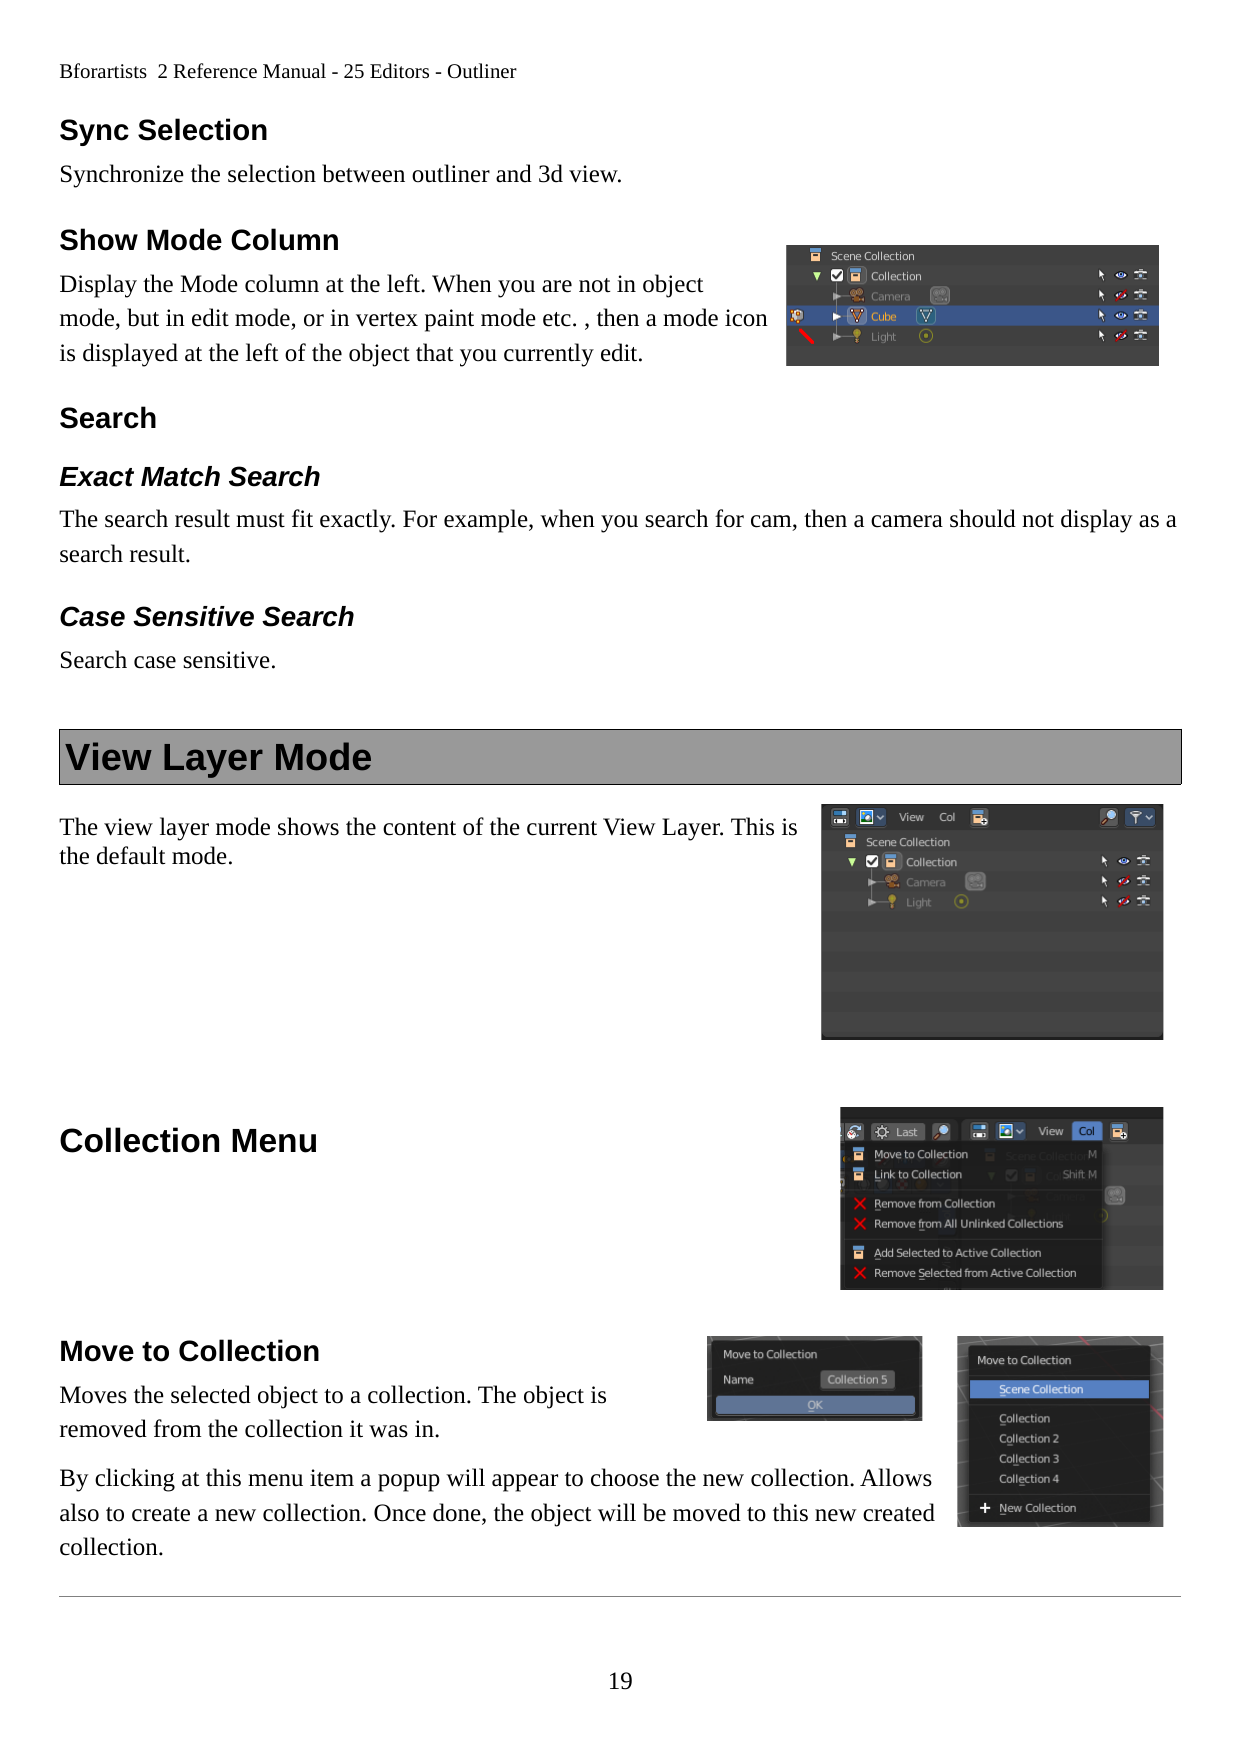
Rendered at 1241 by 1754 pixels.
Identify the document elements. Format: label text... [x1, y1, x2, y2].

picture [707, 1336, 923, 1421]
picture [840, 1107, 1164, 1290]
subtitle Case Sensitive Search [59, 601, 1181, 632]
picture [821, 804, 1164, 1040]
picture [957, 1336, 1164, 1527]
text The search result must fit exactly. For example, when you search for cam, then a camera should not display as a search result. [59, 504, 1181, 568]
subtitle Sync Selection [59, 113, 1181, 146]
subtitle [1164, 1121, 1181, 1159]
text By clicking at this menu item a popup will appear to choose the new collection. Allows also to create a new collection. Once done, the object will be moved to this new created collection. [59, 1463, 1181, 1561]
text The view layer mode shows the content of the current View Layer. This is the default mode. [59, 812, 821, 870]
picture [786, 245, 1159, 366]
subtitle Move to Collection [59, 1334, 1181, 1367]
text Search case sensitive. [59, 645, 1181, 674]
text Synchronize the selection between outliner and 3d view. [59, 159, 1181, 188]
text Moves the selected object to a collection. The object is removed from the collection it was in. [59, 1380, 957, 1443]
subtitle Show Mode Column [59, 222, 1181, 256]
text Display the Mode column at the left. When you are not in object mode, but in edit mode, or in vertex paint mode etc. , then a mode icon is displayed at the left of the object that you currently edit. [59, 269, 786, 366]
table_header View Layer Mode [60, 730, 1181, 784]
subtitle Exact Match Search [59, 460, 1181, 492]
subtitle Search [59, 401, 1181, 435]
subtitle Collection Menu [59, 1121, 840, 1159]
